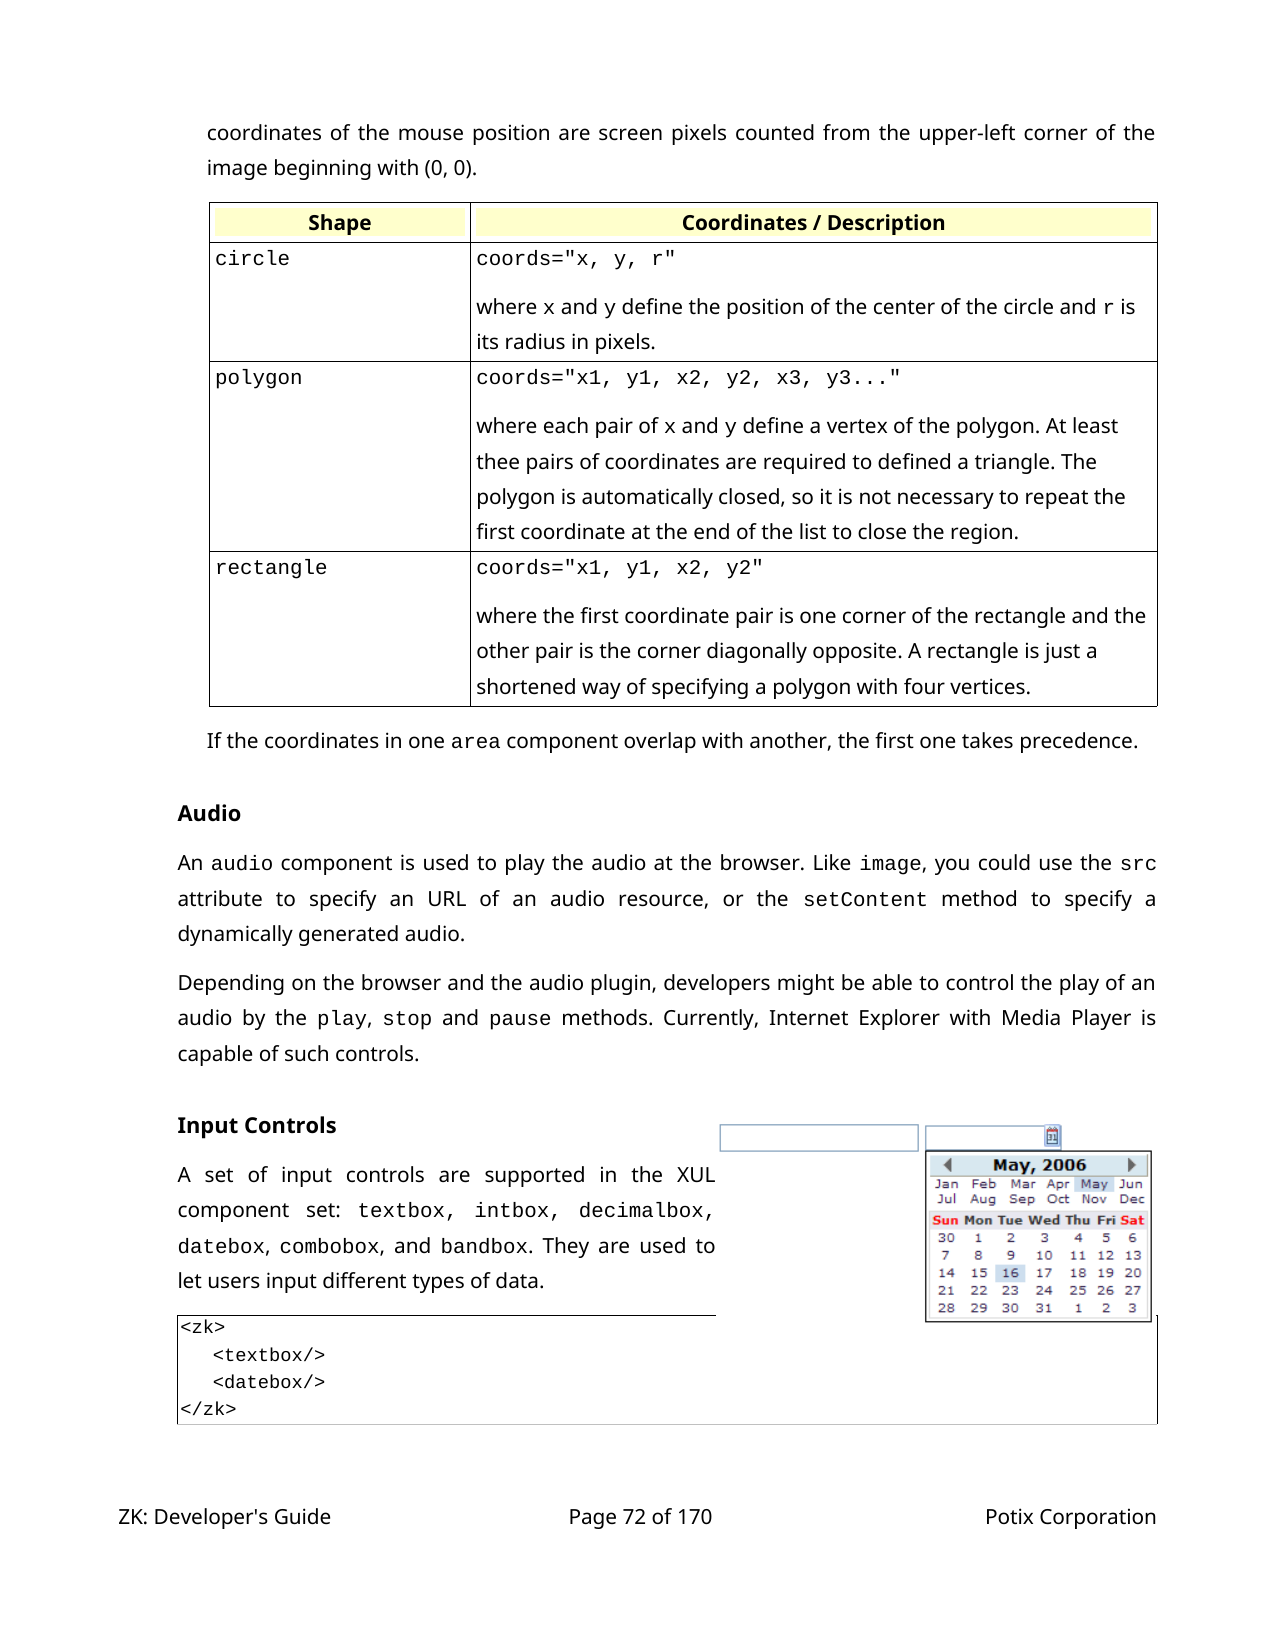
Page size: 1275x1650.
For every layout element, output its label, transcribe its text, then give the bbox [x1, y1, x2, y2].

text <textbox/> [178, 1342, 1157, 1367]
table_cell coords="x1, y1, x2, y2" where the first coordinate pair is one corner of the rectangle and the other pair is the corner diagonally opposite. A rectangle is just a shortened way of specifying a polygon with four vertices. [471, 552, 1157, 706]
picture [716, 1118, 1157, 1325]
table_cell circle [210, 243, 470, 361]
table_header Shape [210, 203, 470, 242]
table_cell polygon [210, 362, 470, 551]
text A set of input controls are supported in the XUL component set: textbox, intbox, decimalbox, datebox, combobox, and bandbox. They are used to let users input different types of data. [177, 1160, 716, 1294]
text An audio component is used to play the audio at the browser. Like image, you could use the src attribute to specify an URL of an audio resource, or the setContent method to specify a dynamically generated audio. [177, 848, 1157, 947]
subtitle Input Controls [177, 1109, 1157, 1139]
text <datebox/> [178, 1369, 1157, 1394]
text coordinates of the mouse position are screen pixels counted from the upper-left corner of the image beginning with (0, 0). [207, 118, 1157, 182]
subtitle Audio [177, 797, 1157, 827]
text If the coordinates in one area component overlap with another, the first one takes precedence. [207, 726, 1157, 755]
text Depending on the browser and the audio plugin, developers might be able to control the play of an audio by the play, stop and pause methods. Currently, Internet Explorer with Media Player is capable of such controls. [177, 968, 1157, 1067]
text </zk> [178, 1397, 1157, 1424]
table_header Coordinates / Description [471, 203, 1157, 242]
table_cell coords="x1, y1, x2, y2, x3, y3..." where each pair of x and y define a vertex of the polygon. At least thee pairs of coordinates are required to defined a triangle. The polygon is automatically closed, so it is not necessary to repeat the first coordinate at the end of the list to close the region. [471, 362, 1157, 551]
table_cell rectangle [210, 552, 470, 706]
text <zk> [178, 1316, 1157, 1339]
table_cell coords="x, y, r" where x and y define the position of the center of the circle and r is its radius in pixels. [471, 243, 1157, 361]
